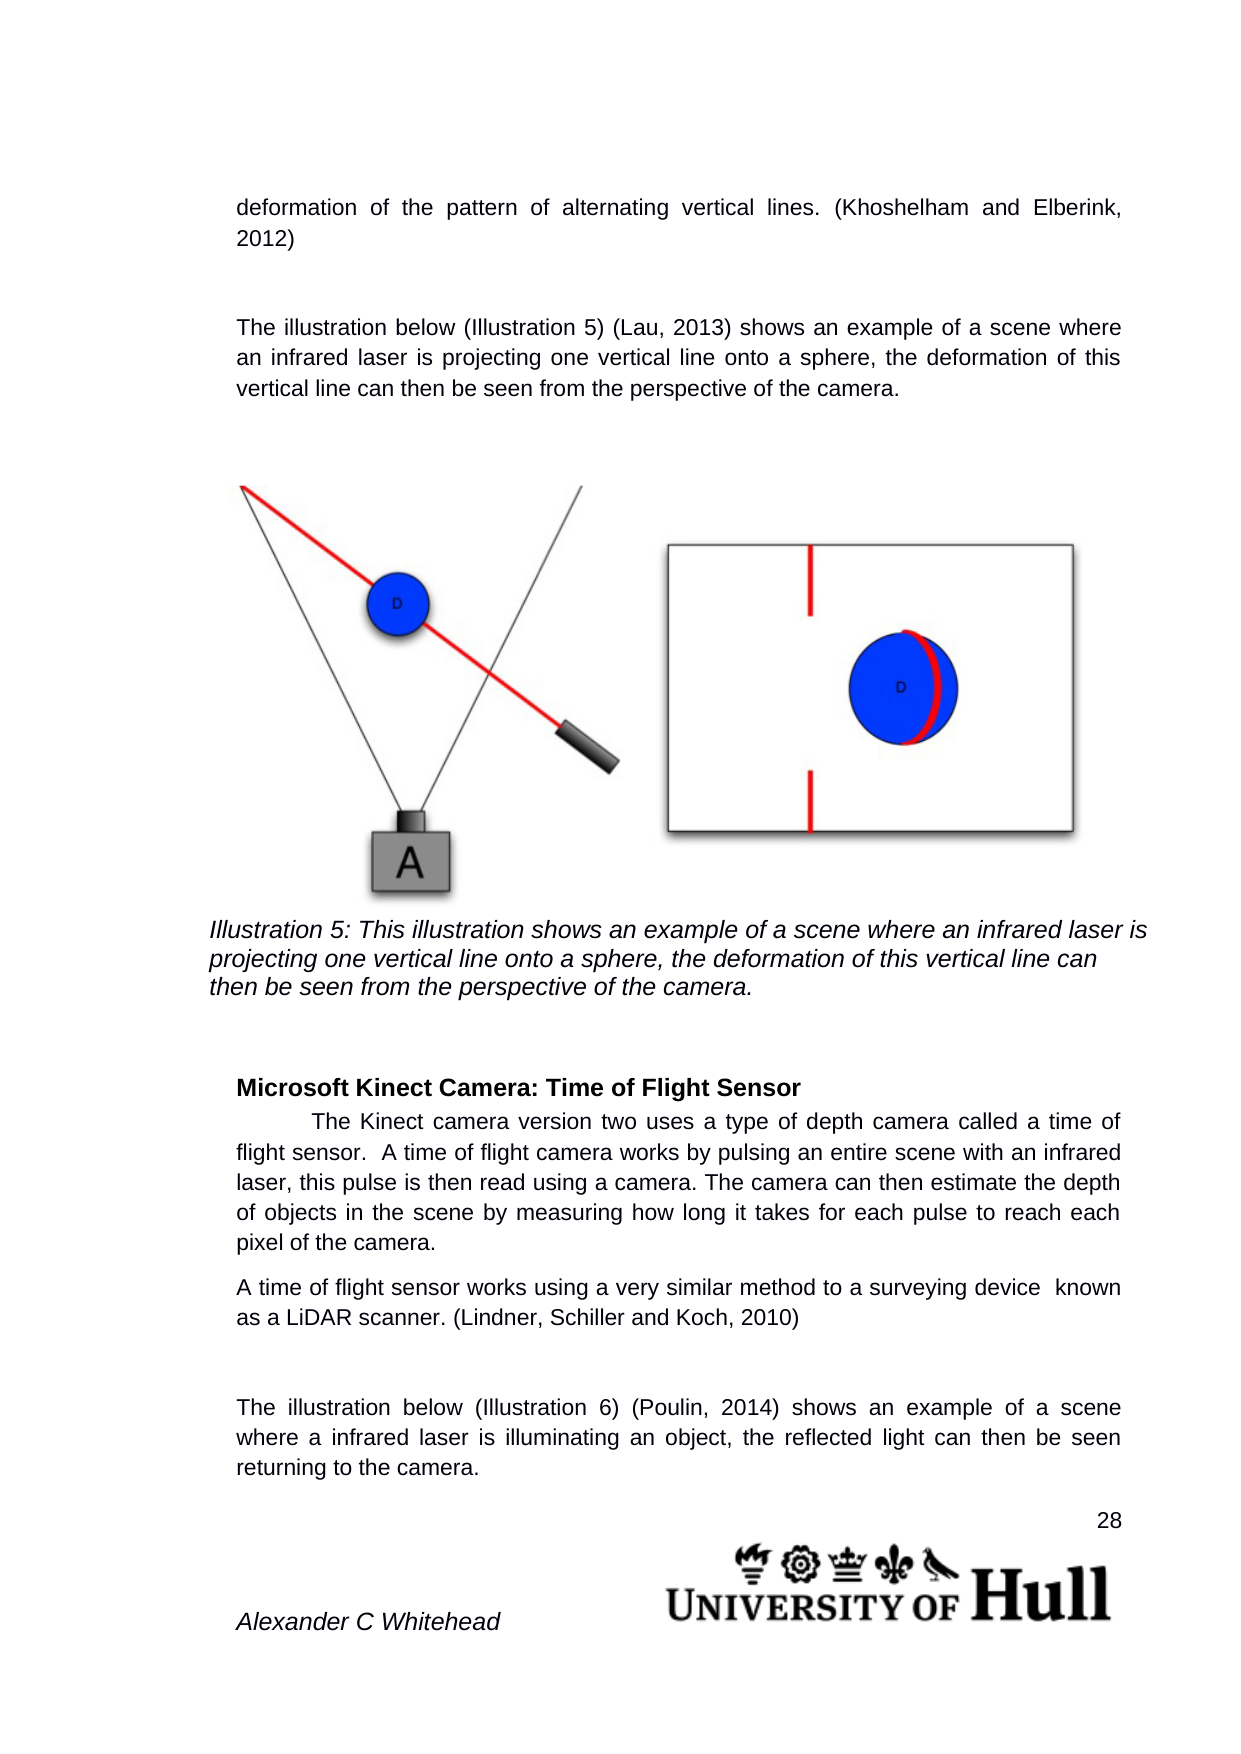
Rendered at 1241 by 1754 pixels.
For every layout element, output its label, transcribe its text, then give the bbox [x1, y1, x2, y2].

text The illustration below (Illustration 6) (Poulin, 2014)⁠ shows an example of a scene where a infrared laser is illuminating an object, the reflected light can then be seen returning to the camera. [236, 1394, 1122, 1481]
text Illustration 5: This illustration shows an example of a scene where an infrared laser is projecting one vertical line onto a sphere, the deformation of this vertical line can then be seen from the perspective of the camera. [209, 910, 1149, 1001]
picture [209, 476, 1095, 910]
text deformation of the pattern of alternating vertical lines. (Khoshelham and Elberink, 2012)⁠ [236, 194, 1122, 251]
text The Kinect camera version two uses a type of depth camera called a time of flight sensor. A time of flight camera works by pulsing an entire scene with an infrared laser, this pulse is then read using a camera. The camera can then estimate the depth of objects in the scene by measuring how long it takes for each pulse to reach each pixel of the camera. [236, 1108, 1122, 1256]
text The illustration below (Illustration 5) (Lau, 2013)⁠ shows an example of a scene where an infrared laser is projecting one vertical line onto a sphere, the deformation of this vertical line can then be seen from the perspective of the camera. [236, 314, 1122, 401]
subtitle Microsoft Kinect Camera: Time of Flight Sensor [236, 1073, 1122, 1102]
text A time of flight sensor works using a very similar method to a surveying device known as a LiDAR scanner. (Lindner, Schiller and Koch, 2010)⁠ [236, 1274, 1122, 1331]
picture [659, 1533, 1119, 1631]
